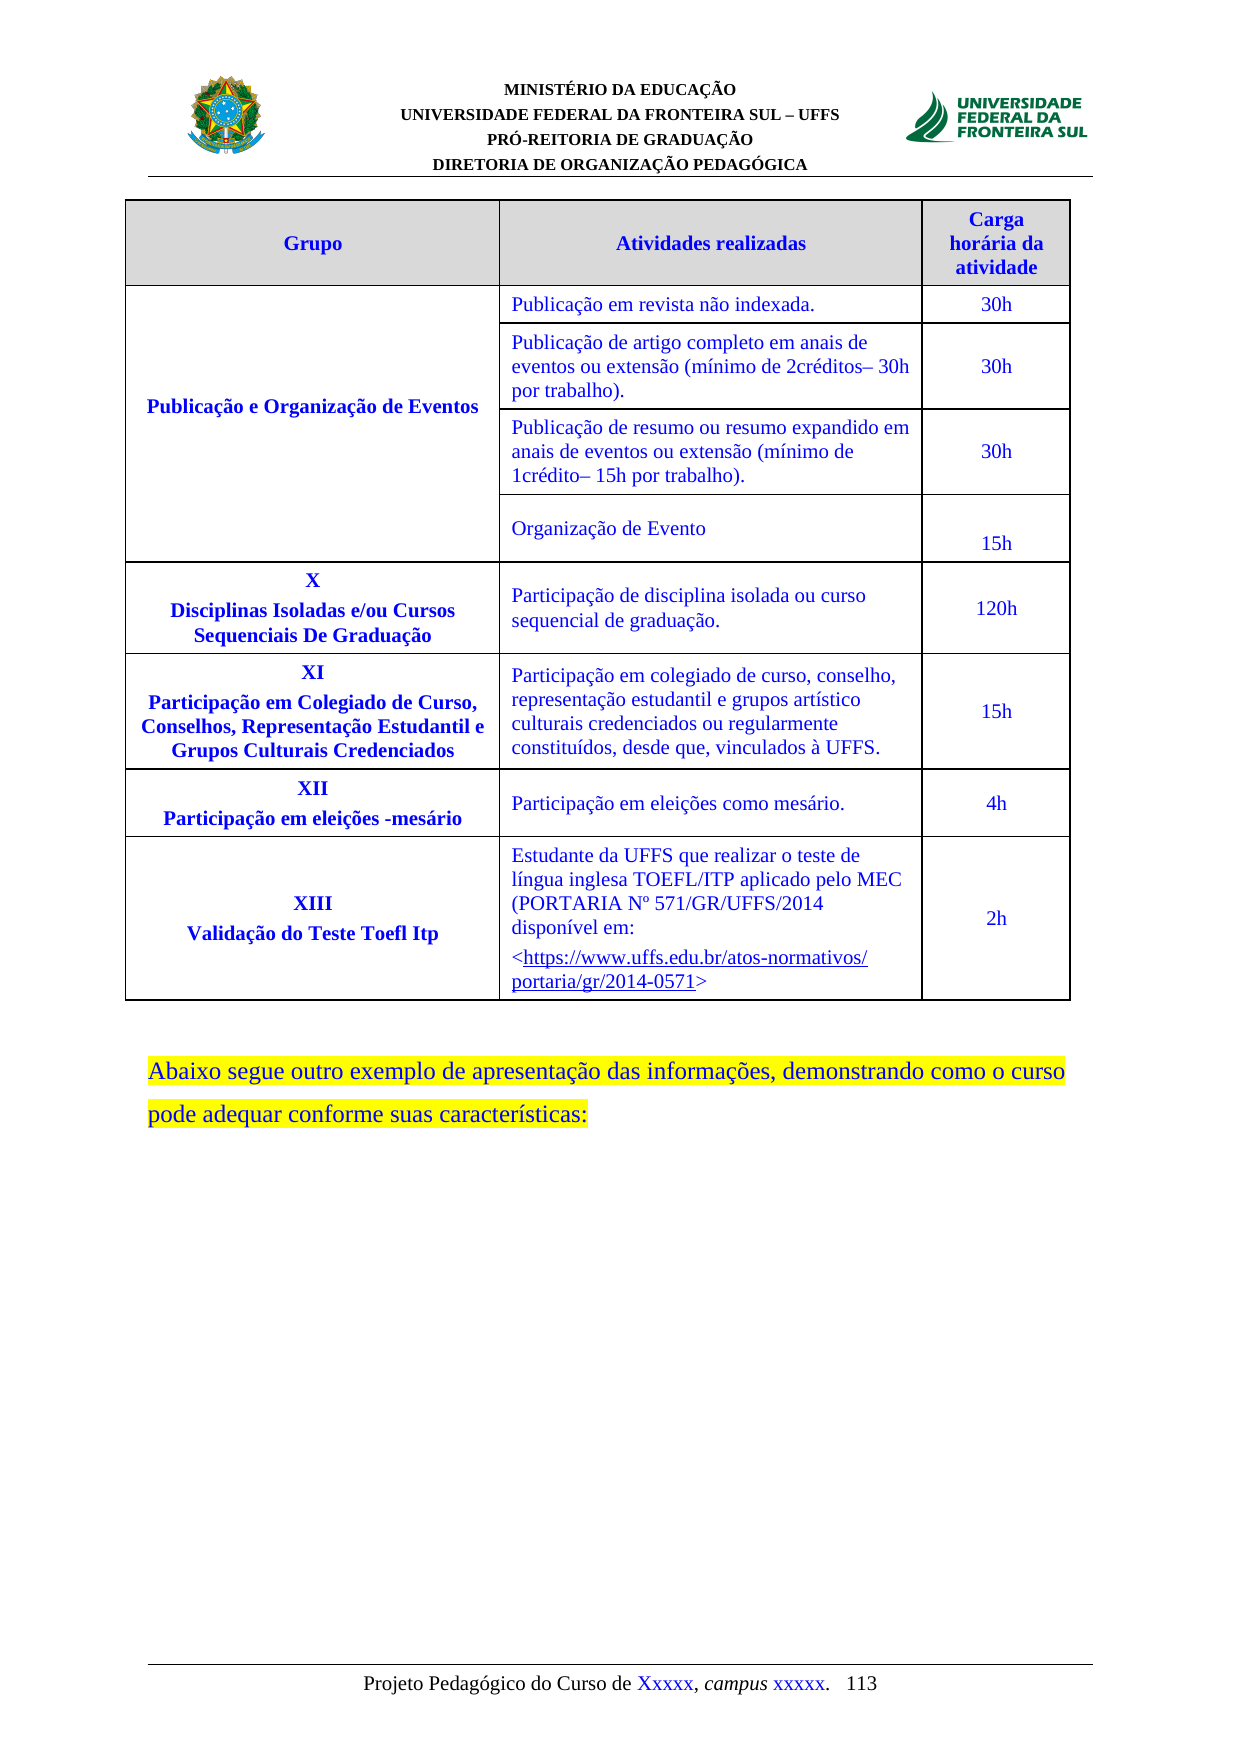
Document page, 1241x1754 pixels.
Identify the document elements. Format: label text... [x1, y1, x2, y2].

table_header Grupo [126, 201, 499, 285]
table_cell 30h [923, 324, 1069, 408]
picture [187, 76, 265, 154]
table_cell Publicação em revista não indexada. [500, 286, 921, 322]
table_cell 2h [923, 837, 1069, 999]
text Abaixo segue outro exemplo de apresentação das informações, demonstrando como o curso pode adequar conforme suas características: [148, 1056, 1093, 1128]
table_cell X Disciplinas Isoladas e/ou Cursos Sequenciais De Graduação [126, 563, 499, 652]
table_cell Participação em eleições como mesário. [500, 770, 921, 836]
table_cell XI Participação em Colegiado de Curso, Conselhos, Representação Estudantil e Grupos Culturais Credenciados [126, 654, 499, 768]
table_cell Organização de Evento [500, 495, 921, 561]
table_cell Participação em colegiado de curso, conselho, representação estudantil e grupos artístico culturais credenciados ou regularmente constituídos, desde que, vinculados à UFFS. [500, 654, 921, 768]
table_cell Estudante da UFFS que realizar o teste de língua inglesa TOEFL/ITP aplicado pelo MEC (PORTARIA Nº 571/GR/UFFS/2014 disponível em: <https://www.uffs.edu.br/atos-normativos/portaria/gr/2014-0571> [500, 837, 921, 999]
table_header Carga horária da atividade [923, 201, 1069, 285]
table_cell XIII Validação do Teste Toefl Itp [126, 837, 499, 999]
picture [903, 90, 1090, 146]
table_cell 30h [923, 410, 1069, 493]
table_cell XII Participação em eleições -mesário [126, 770, 499, 836]
table_cell Participação de disciplina isolada ou curso sequencial de graduação. [500, 563, 921, 652]
table_cell 120h [923, 563, 1069, 652]
table_cell 15h [923, 495, 1069, 561]
table_cell Publicação de artigo completo em anais de eventos ou extensão (mínimo de 2créditos– 30h por trabalho). [500, 324, 921, 408]
table_cell Publicação de resumo ou resumo expandido em anais de eventos ou extensão (mínimo de 1crédito– 15h por trabalho). [500, 410, 921, 493]
table_cell 30h [923, 286, 1069, 322]
table_cell Publicação e Organização de Eventos [126, 286, 499, 561]
table_header Atividades realizadas [500, 201, 921, 285]
table_cell 4h [923, 770, 1069, 836]
table_cell 15h [923, 654, 1069, 768]
